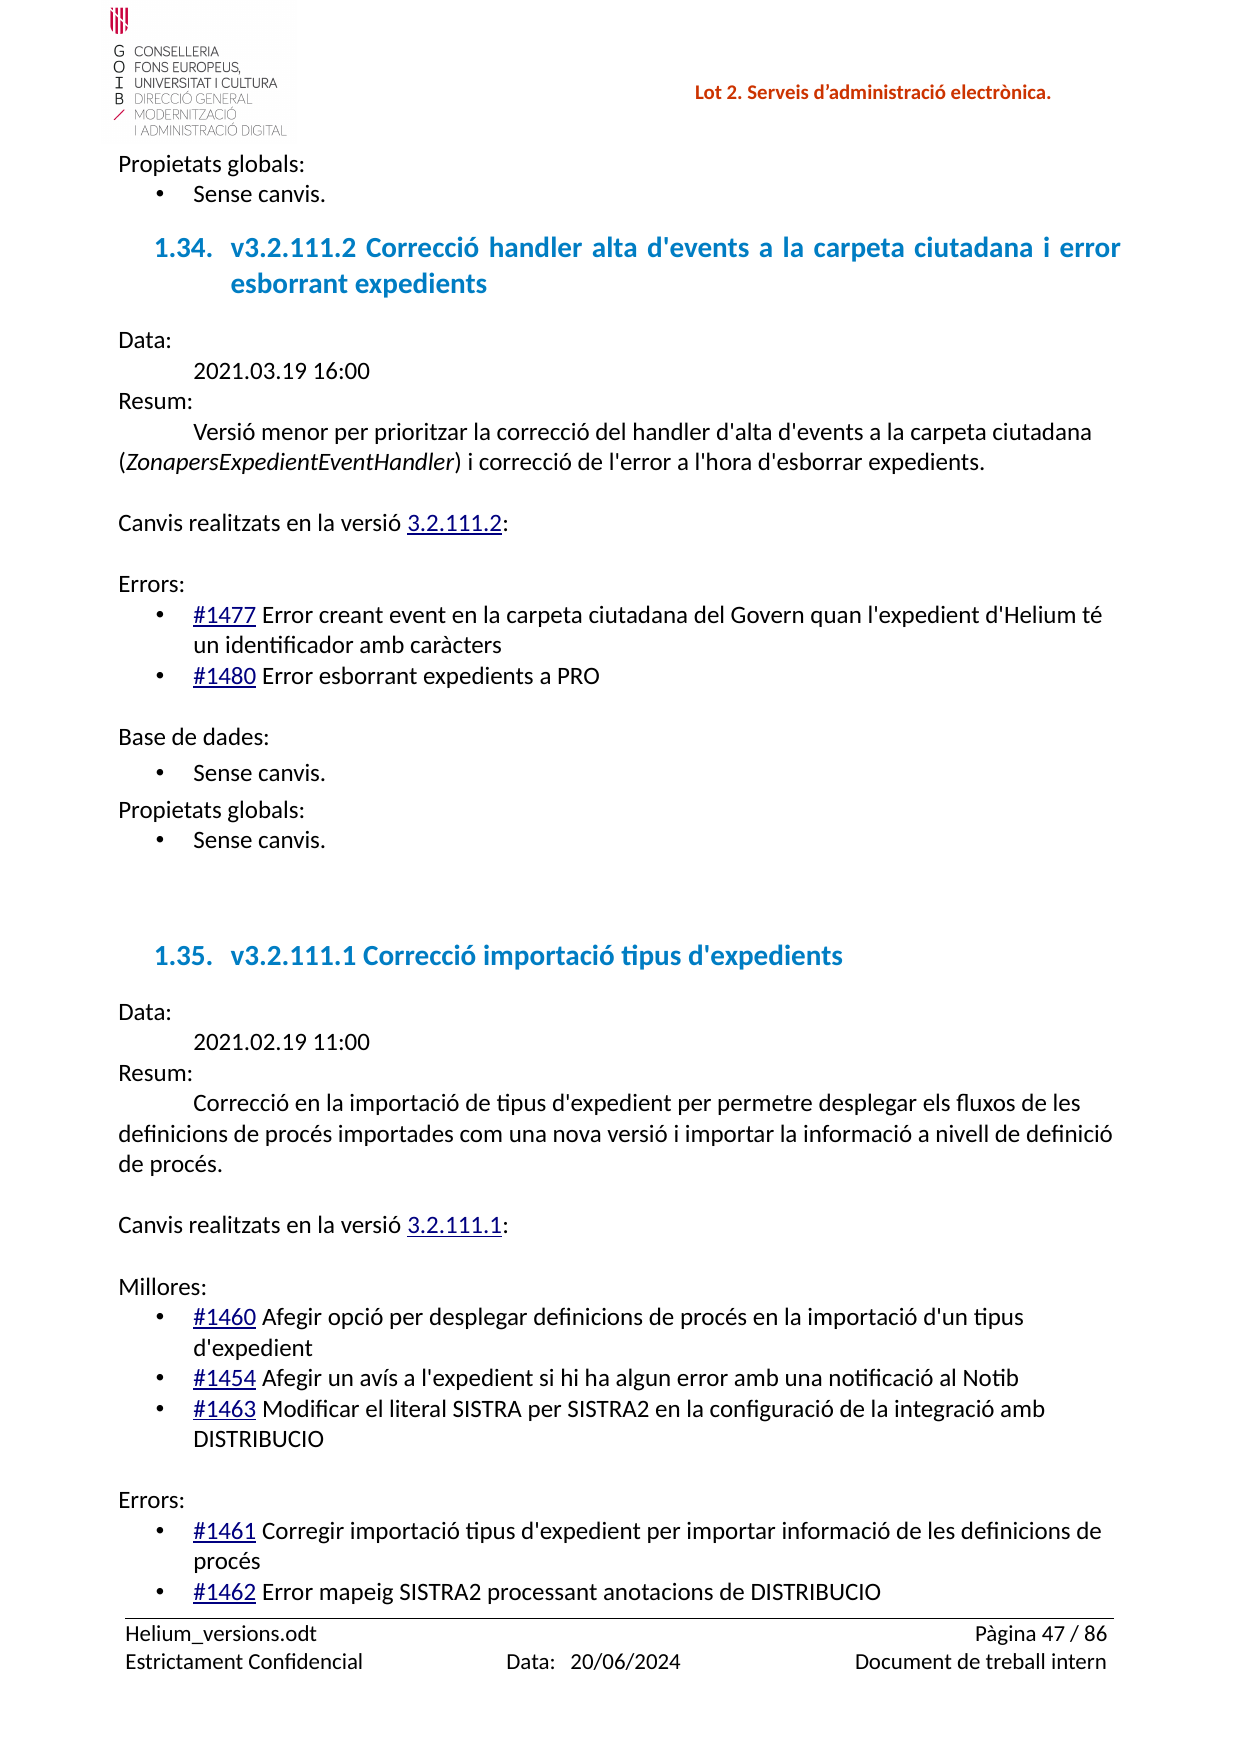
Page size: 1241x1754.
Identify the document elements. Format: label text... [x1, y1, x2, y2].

subtitle v3.2.111.2 Correcció handler alta d'events a la carpeta ciutadana i error esborrant expedients [153, 229, 1122, 301]
text Millores: [118, 1271, 1122, 1301]
list #1460 Afegir opció per desplegar definicions de procés en la importació d'un tipus d'expedient [156, 1301, 1122, 1362]
text Canvis realitzats en la versió 3.2.111.2: [118, 507, 1122, 538]
text Propietats globals: [118, 794, 1122, 824]
text Resum: [118, 385, 1122, 416]
text Base de dades: [118, 721, 1122, 752]
text Data: [118, 996, 1122, 1026]
text Errors: [118, 568, 1122, 599]
subtitle v3.2.111.1 Correcció importació tipus d'expedients [153, 937, 1122, 972]
list #1463 Modificar el literal SISTRA per SISTRA2 en la configuració de la integració amb DISTRIBUCIO [156, 1393, 1122, 1454]
list #1480 Error esborrant expedients a PRO [156, 660, 1122, 691]
list Sense canvis. [156, 757, 1122, 788]
list #1477 Error creant event en la carpeta ciutadana del Govern quan l'expedient d'Helium té un identificador amb caràcters [156, 599, 1122, 660]
list #1461 Corregir importació tipus d'expedient per importar informació de les definicions de procés [156, 1515, 1122, 1576]
text 2021.02.19 11:00 [118, 1026, 1122, 1057]
text Versió menor per prioritzar la correcció del handler d'alta d'events a la carpeta ciutadana (ZonapersExpedientEventHandler) i correcció de l'error a l'hora d'esborrar expedients. [118, 416, 1122, 477]
picture [100, 0, 297, 144]
text Errors: [118, 1484, 1122, 1515]
list Sense canvis. [156, 824, 1122, 855]
text Correcció en la importació de tipus d'expedient per permetre desplegar els fluxos de les definicions de procés importades com una nova versió i importar la informació a nivell de definició de procés. [118, 1087, 1122, 1179]
text Data: [118, 324, 1122, 355]
text Resum: [118, 1057, 1122, 1087]
list #1454 Afegir un avís a l'expedient si hi ha algun error amb una notificació al Notib [156, 1362, 1122, 1393]
text 2021.03.19 16:00 [118, 355, 1122, 385]
text Propietats globals: [118, 148, 1122, 178]
list Sense canvis. [156, 178, 1122, 209]
list #1462 Error mapeig SISTRA2 processant anotacions de DISTRIBUCIO [156, 1576, 1122, 1606]
text Canvis realitzats en la versió 3.2.111.1: [118, 1209, 1122, 1240]
